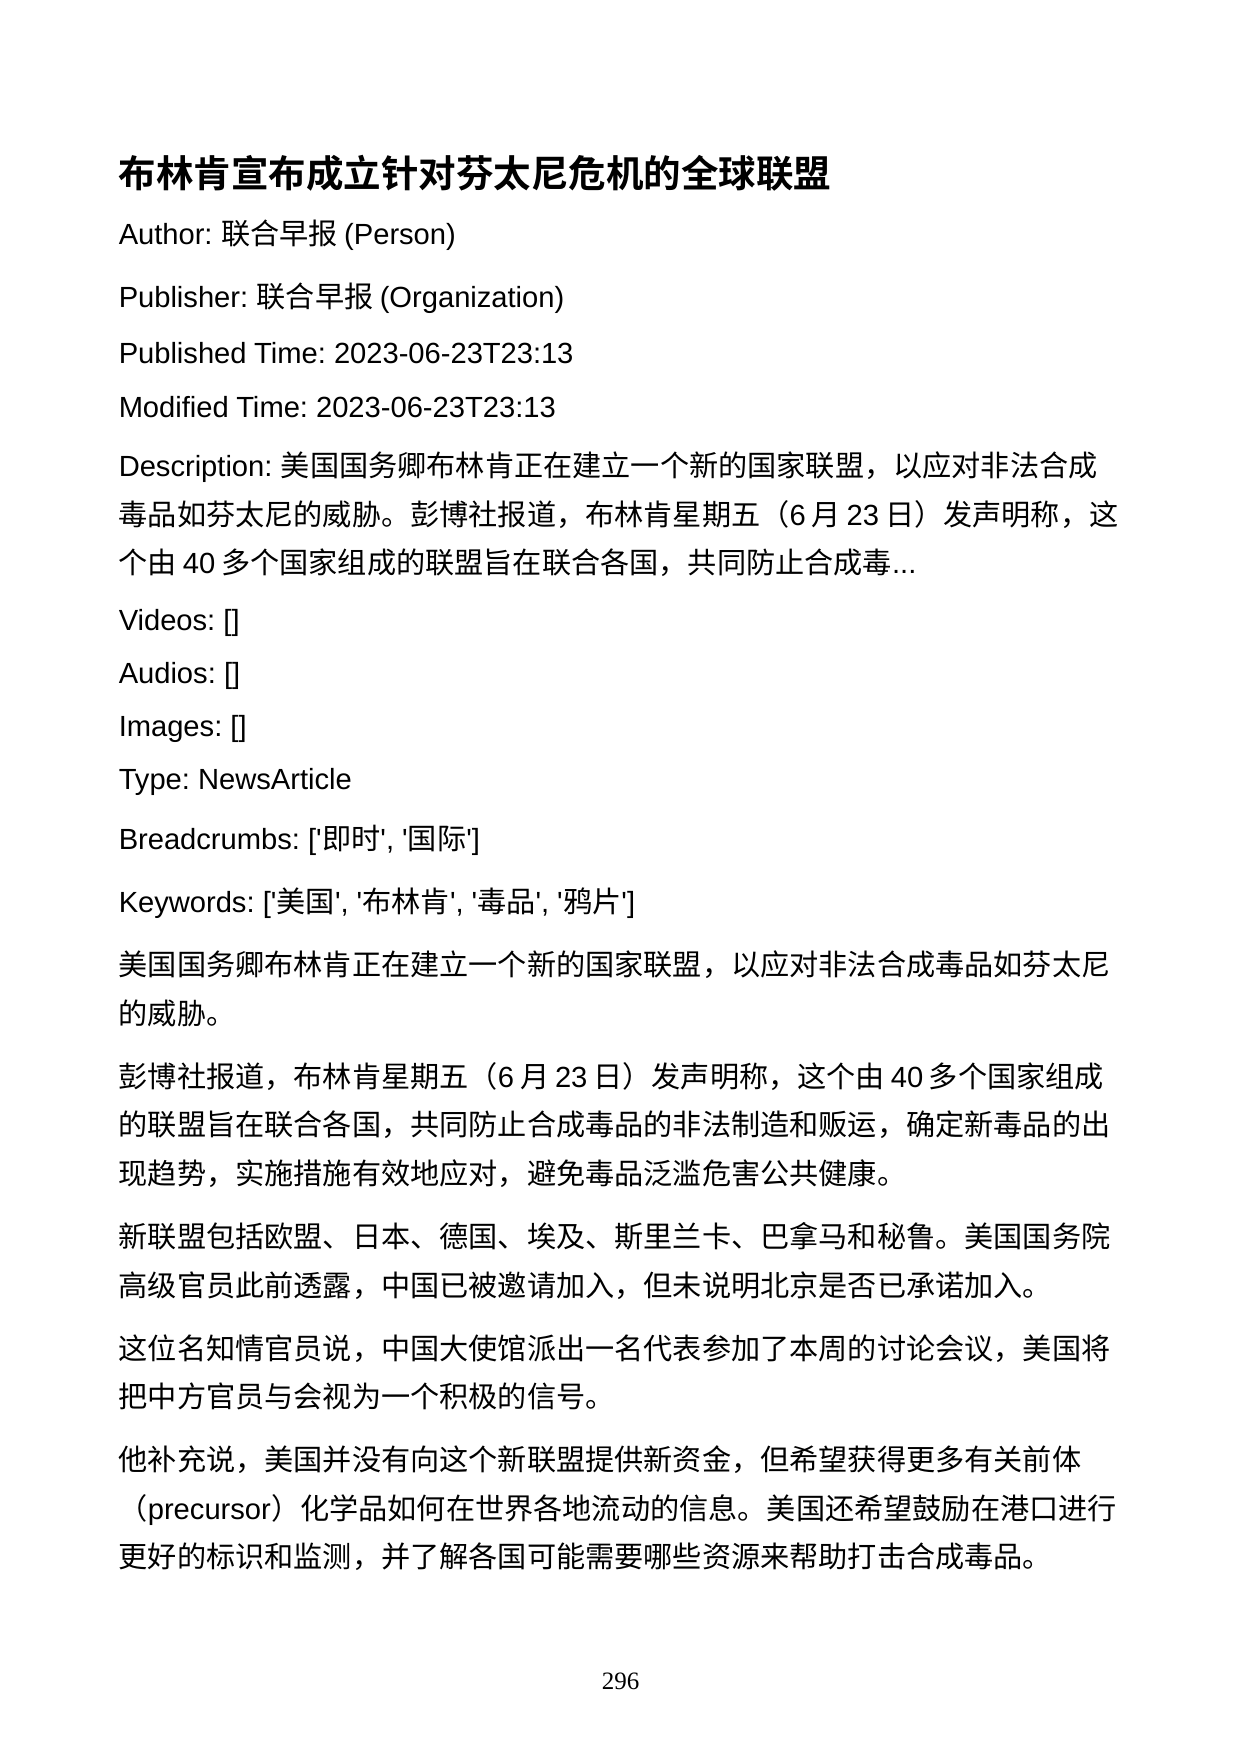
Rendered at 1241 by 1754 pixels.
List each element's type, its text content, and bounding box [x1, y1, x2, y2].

text Modified Time: 2023-06-23T23:13 [118, 390, 1122, 423]
subtitle 布林肯宣布成立针对芬太尼危机的全球联盟 [118, 143, 1122, 198]
text 新联盟包括欧盟、日本、德国、埃及、斯里兰卡、巴拿马和秘鲁。美国国务院高级官员此前透露，中国已被邀请加入，但未说明北京是否已承诺加入。 [118, 1214, 1122, 1304]
text Publisher: 联合早报 (Organization) [118, 273, 1122, 316]
text Audios: [] [118, 656, 1122, 690]
text 美国国务卿布林肯正在建立一个新的国家联盟，以应对非法合成毒品如芬太尼的威胁。 [118, 942, 1122, 1033]
text Breadcrumbs: ['即时', '国际'] [118, 816, 1122, 858]
text Published Time: 2023-06-23T23:13 [118, 337, 1122, 370]
text Type: NewsArticle [118, 762, 1122, 796]
text 彭博社报道，布林肯星期五（6月23日）发声明称，这个由40多个国家组成的联盟旨在联合各国，共同防止合成毒品的非法制造和贩运，确定新毒品的出现趋势，实施措施有效地应对，避免毒品泛滥危害公共健康。 [118, 1053, 1122, 1193]
text Author: 联合早报 (Person) [118, 210, 1122, 253]
text 他补充说，美国并没有向这个新联盟提供新资金，但希望获得更多有关前体（precursor）化学品如何在世界各地流动的信息。美国还希望鼓励在港口进行更好的标识和监测，并了解各国可能需要哪些资源来帮助打击合成毒品。 [118, 1437, 1122, 1576]
text Keywords: ['美国', '布林肯', '毒品', '鸦片'] [118, 879, 1122, 921]
text Images: [] [118, 709, 1122, 743]
text 这位名知情官员说，中国大使馆派出一名代表参加了本周的讨论会议，美国将把中方官员与会视为一个积极的信号。 [118, 1325, 1122, 1416]
text Videos: [] [118, 603, 1122, 637]
text Description: 美国国务卿布林肯正在建立一个新的国家联盟，以应对非法合成毒品如芬太尼的威胁。彭博社报道，布林肯星期五（6月23日）发声明称，这个由40多个国家组成的联盟旨在联合各国，共同防止合成毒... [118, 443, 1122, 582]
